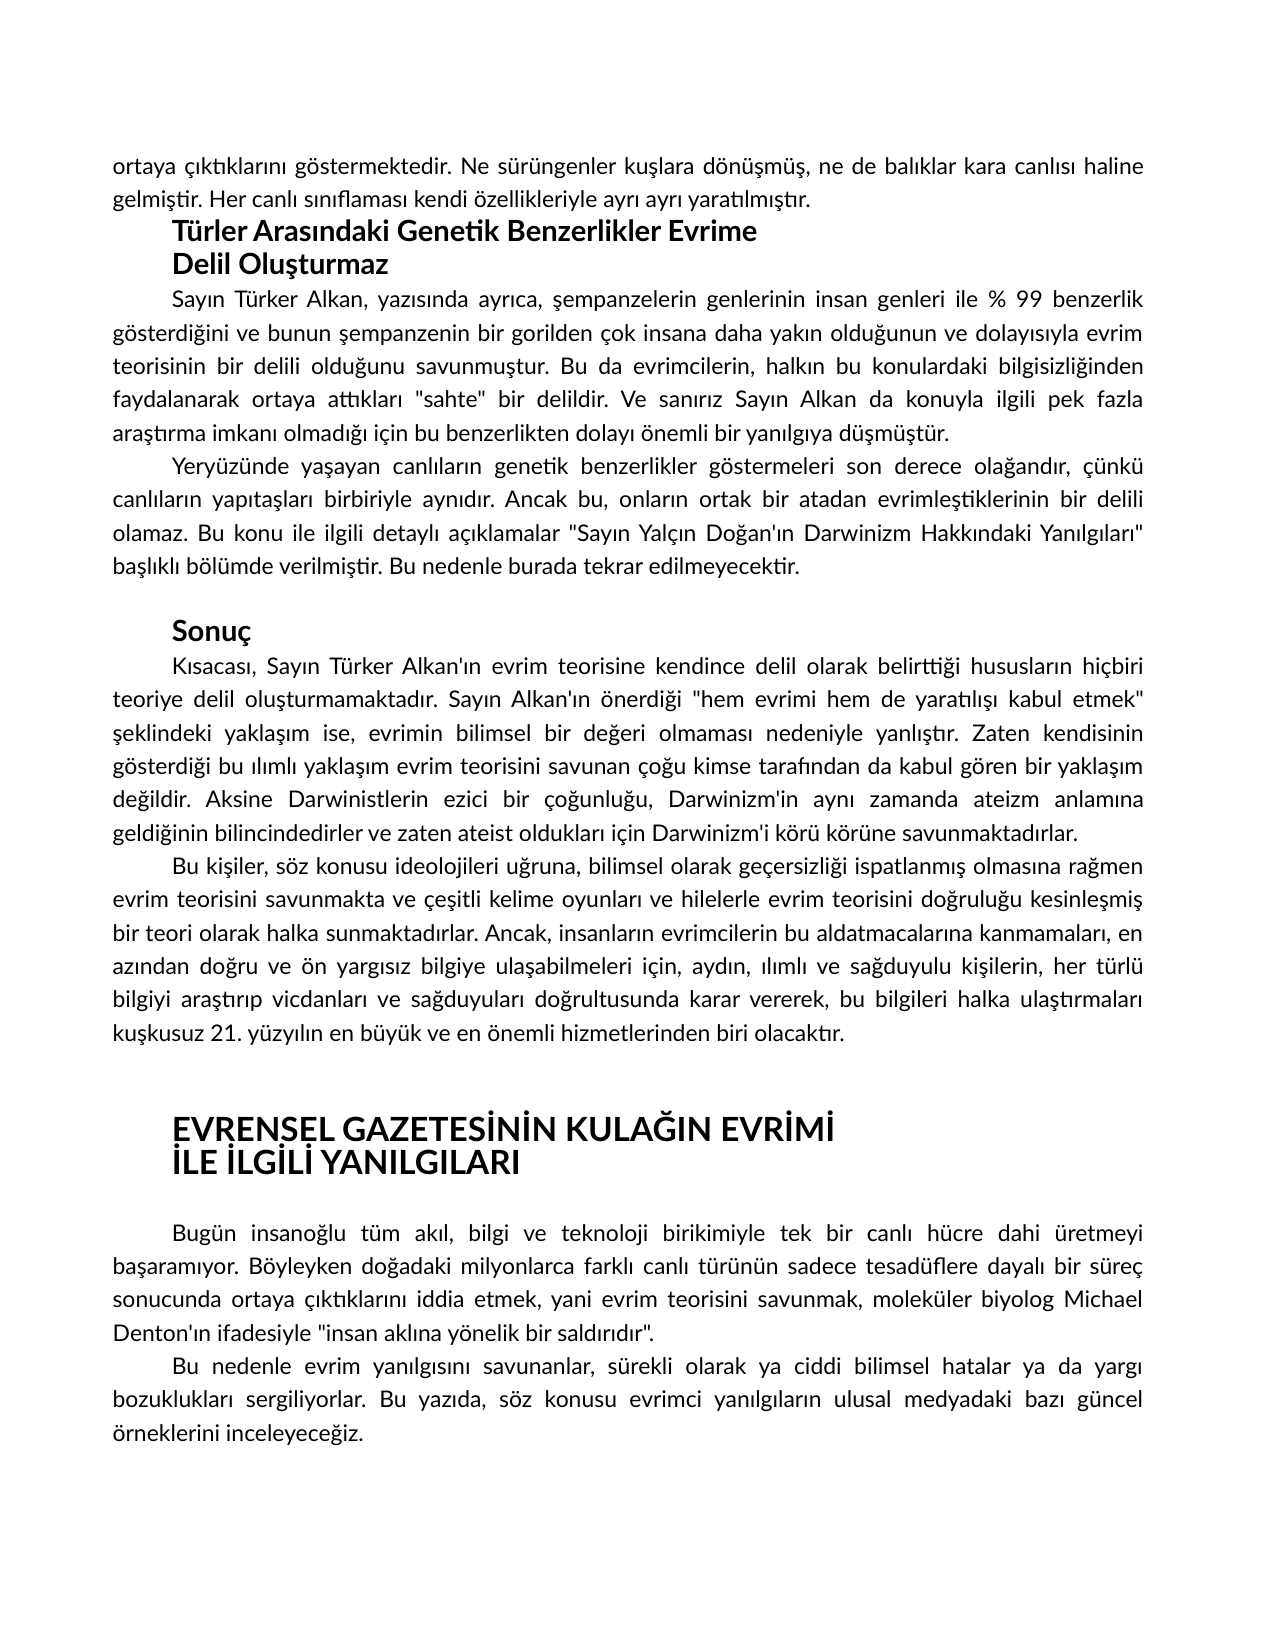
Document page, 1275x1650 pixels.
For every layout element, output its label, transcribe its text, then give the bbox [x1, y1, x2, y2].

text Yeryüzünde yaşayan canlıların genetik benzerlikler göstermeleri son derece olağandır, çünkü canlıların yapıtaşları birbiriyle aynıdır. Ancak bu, onların ortak bir atadan evrimleştiklerinin bir delili olamaz. Bu konu ile ilgili detaylı açıklamalar "Sayın Yalçın Doğan'ın Darwinizm Hakkındaki Yanılgıları" başlıklı bölümde verilmiştir. Bu nedenle burada tekrar edilmeyecektir. [112, 448, 1145, 581]
text İLE İLGİLİ YANILGILARI [112, 1148, 1145, 1181]
text Delil Oluşturmaz [112, 248, 1145, 281]
text EVRENSEL GAZETESİNİN KULAĞIN EVRİMİ [112, 1114, 1145, 1148]
text Bugün insanoğlu tüm akıl, bilgi ve teknoloji birikimiyle tek bir canlı hücre dahi üretmeyi başaramıyor. Böyleyken doğadaki milyonlarca farklı canlı türünün sadece tesadüflere dayalı bir süreç sonucunda ortaya çıktıklarını iddia etmek, yani evrim teorisini savunmak, moleküler biyolog Michael Denton'ın ifadesiyle "insan aklına yönelik bir saldırıdır". [112, 1214, 1145, 1348]
text Türler Arasındaki Genetik Benzerlikler Evrime [112, 214, 1145, 248]
text Kısacası, Sayın Türker Alkan'ın evrim teorisine kendince delil olarak belirttiği hususların hiçbiri teoriye delil oluşturmamaktadır. Sayın Alkan'ın önerdiği "hem evrimi hem de yaratılışı kabul etmek" şeklindeki yaklaşım ise, evrimin bilimsel bir değeri olmaması nedeniyle yanlıştır. Zaten kendisinin gösterdiği bu ılımlı yaklaşım evrim teorisini savunan çoğu kimse tarafından da kabul gören bir yaklaşım değildir. Aksine Darwinistlerin ezici bir çoğunluğu, Darwinizm'in aynı zamanda ateizm anlamına geldiğinin bilincindedirler ve zaten ateist oldukları için Darwinizm'i körü körüne savunmaktadırlar. [112, 648, 1145, 848]
text Sayın Türker Alkan, yazısında ayrıca, şempanzelerin genlerinin insan genleri ile % 99 benzerlik gösterdiğini ve bunun şempanzenin bir gorilden çok insana daha yakın olduğunun ve dolayısıyla evrim teorisinin bir delili olduğunu savunmuştur. Bu da evrimcilerin, halkın bu konulardaki bilgisizliğinden faydalanarak ortaya attıkları "sahte" bir delildir. Ve sanırız Sayın Alkan da konuyla ilgili pek fazla araştırma imkanı olmadığı için bu benzerlikten dolayı önemli bir yanılgıya düşmüştür. [112, 281, 1145, 448]
text Bu kişiler, söz konusu ideolojileri uğruna, bilimsel olarak geçersizliği ispatlanmış olmasına rağmen evrim teorisini savunmakta ve çeşitli kelime oyunları ve hilelerle evrim teorisini doğruluğu kesinleşmiş bir teori olarak halka sunmaktadırlar. Ancak, insanların evrimcilerin bu aldatmacalarına kanmamaları, en azından doğru ve ön yargısız bilgiye ulaşabilmeleri için, aydın, ılımlı ve sağduyulu kişilerin, her türlü bilgiyi araştırıp vicdanları ve sağduyuları doğrultusunda karar vererek, bu bilgileri halka ulaştırmaları kuşkusuz 21. yüzyılın en büyük ve en önemli hizmetlerinden biri olacaktır. [112, 848, 1145, 1048]
text Bu nedenle evrim yanılgısını savunanlar, sürekli olarak ya ciddi bilimsel hatalar ya da yargı bozuklukları sergiliyorlar. Bu yazıda, söz konusu evrimci yanılgıların ulusal medyadaki bazı güncel örneklerini inceleyeceğiz. [112, 1348, 1145, 1448]
text ortaya çıktıklarını göstermektedir. Ne sürüngenler kuşlara dönüşmüş, ne de balıklar kara canlısı haline gelmiştir. Her canlı sınıflaması kendi özellikleriyle ayrı ayrı yaratılmıştır. [112, 148, 1145, 214]
text Sonuç [112, 614, 1145, 648]
